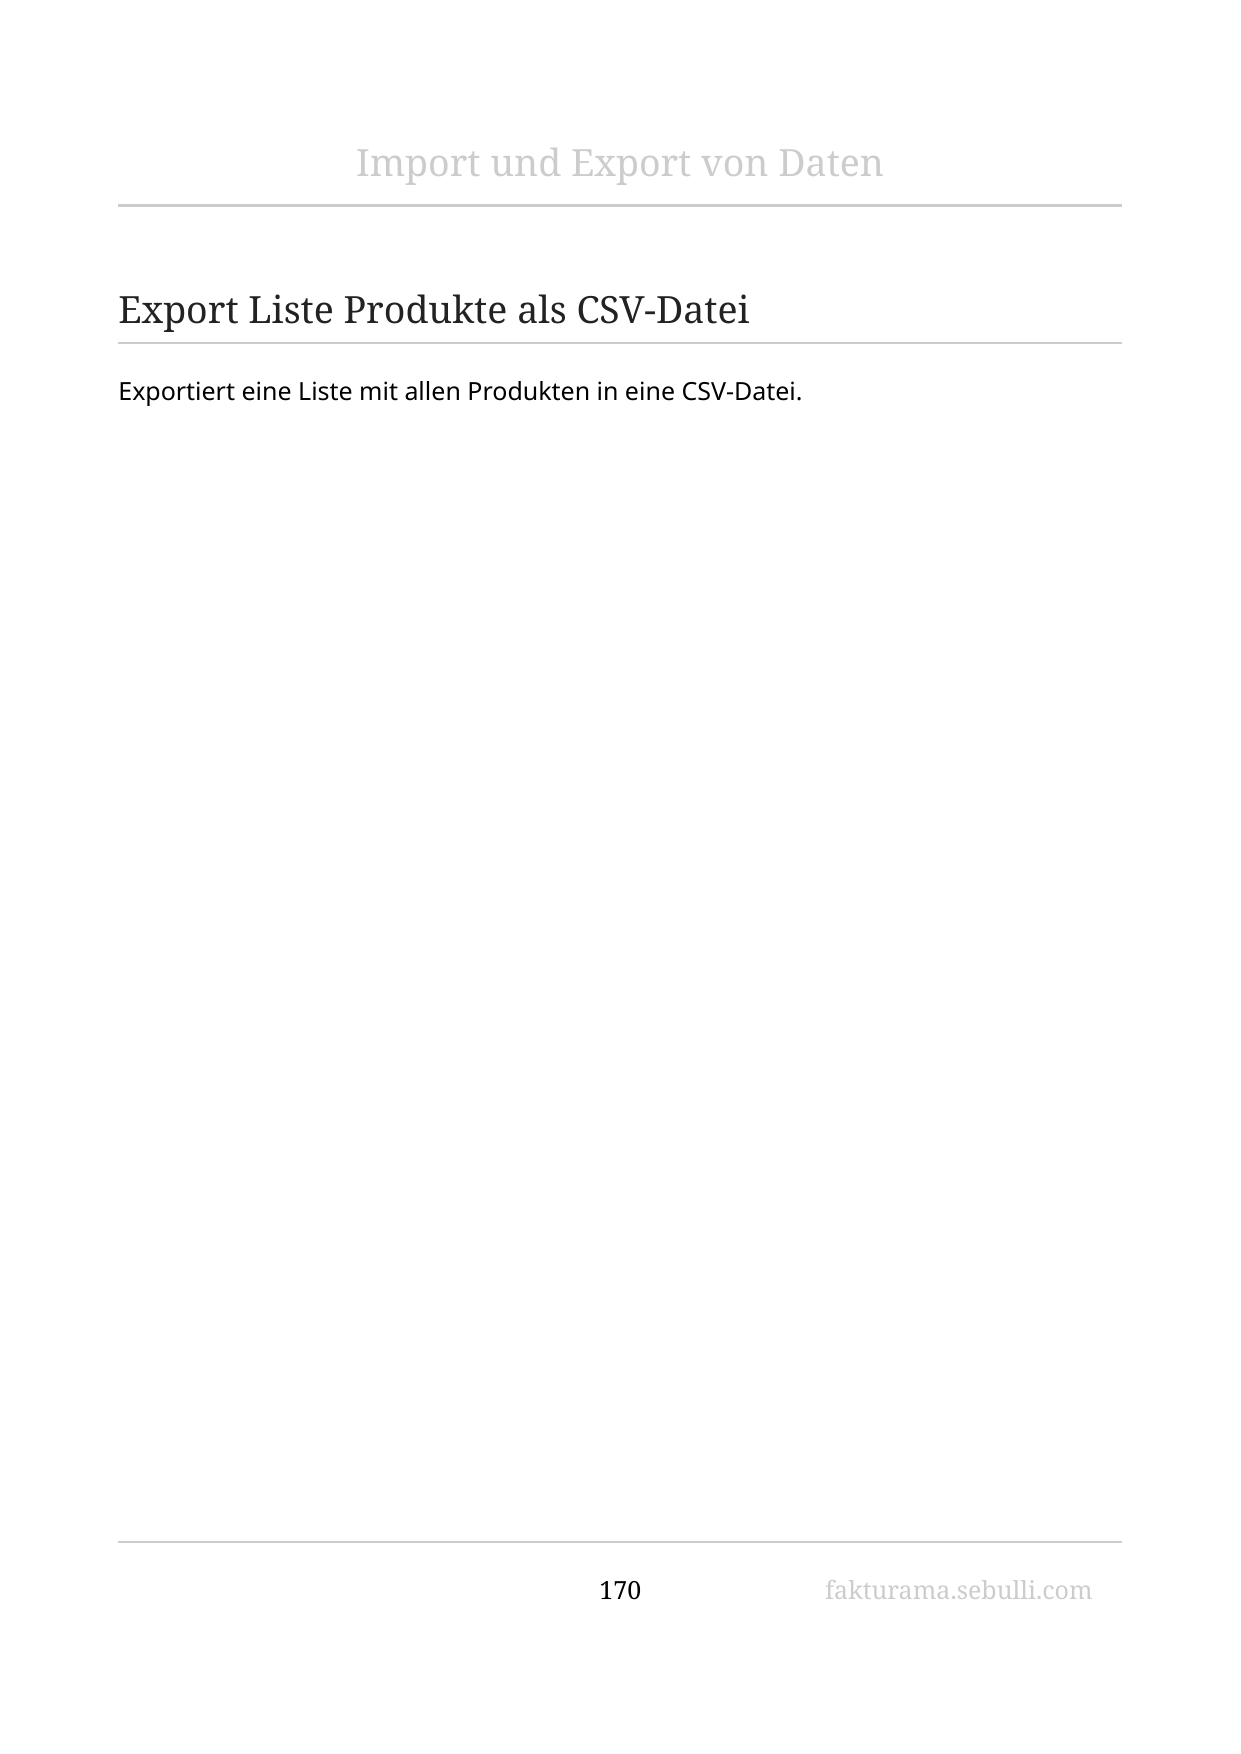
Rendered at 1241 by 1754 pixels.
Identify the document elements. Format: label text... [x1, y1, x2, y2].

text Exportiert eine Liste mit allen Produkten in eine CSV-Datei. [118, 373, 1122, 407]
subtitle Export Liste Produkte als CSV-Datei [118, 283, 1122, 342]
